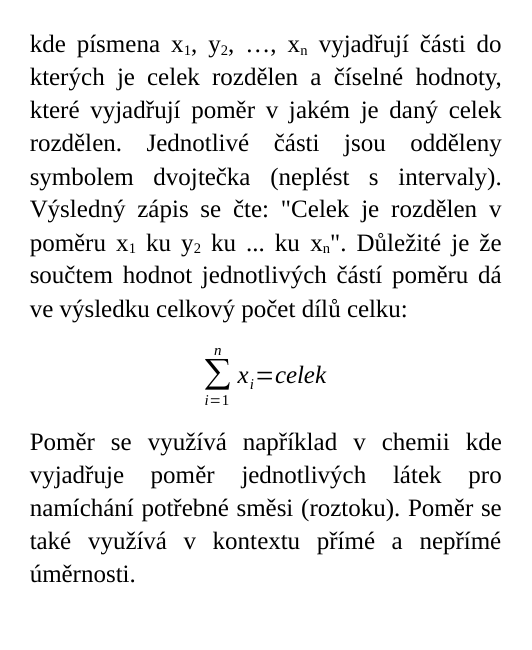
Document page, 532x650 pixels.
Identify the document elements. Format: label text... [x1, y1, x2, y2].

text Poměr se využívá například v chemii kde vyjadřuje poměr jednotlivých látek pro namíchání potřebné směsi (roztoku). Poměr se také využívá v kontextu přímé a nepřímé úměrnosti. [29, 427, 502, 588]
text kde písmena x1, y2, …, xn vyjadřují části do kterých je celek rozdělen a číselné hodnoty, které vyjadřují poměr v jakém je daný celek rozdělen. Jednotlivé části jsou odděleny symbolem dvojtečka (neplést s intervaly). Výsledný zápis se čte: "Celek je rozdělen v poměru x1 ku y2 ku ... ku xn". Důležité je že součtem hodnot jednotlivých částí poměru dá ve výsledku celkový počet dílů celku: [29, 29, 502, 322]
